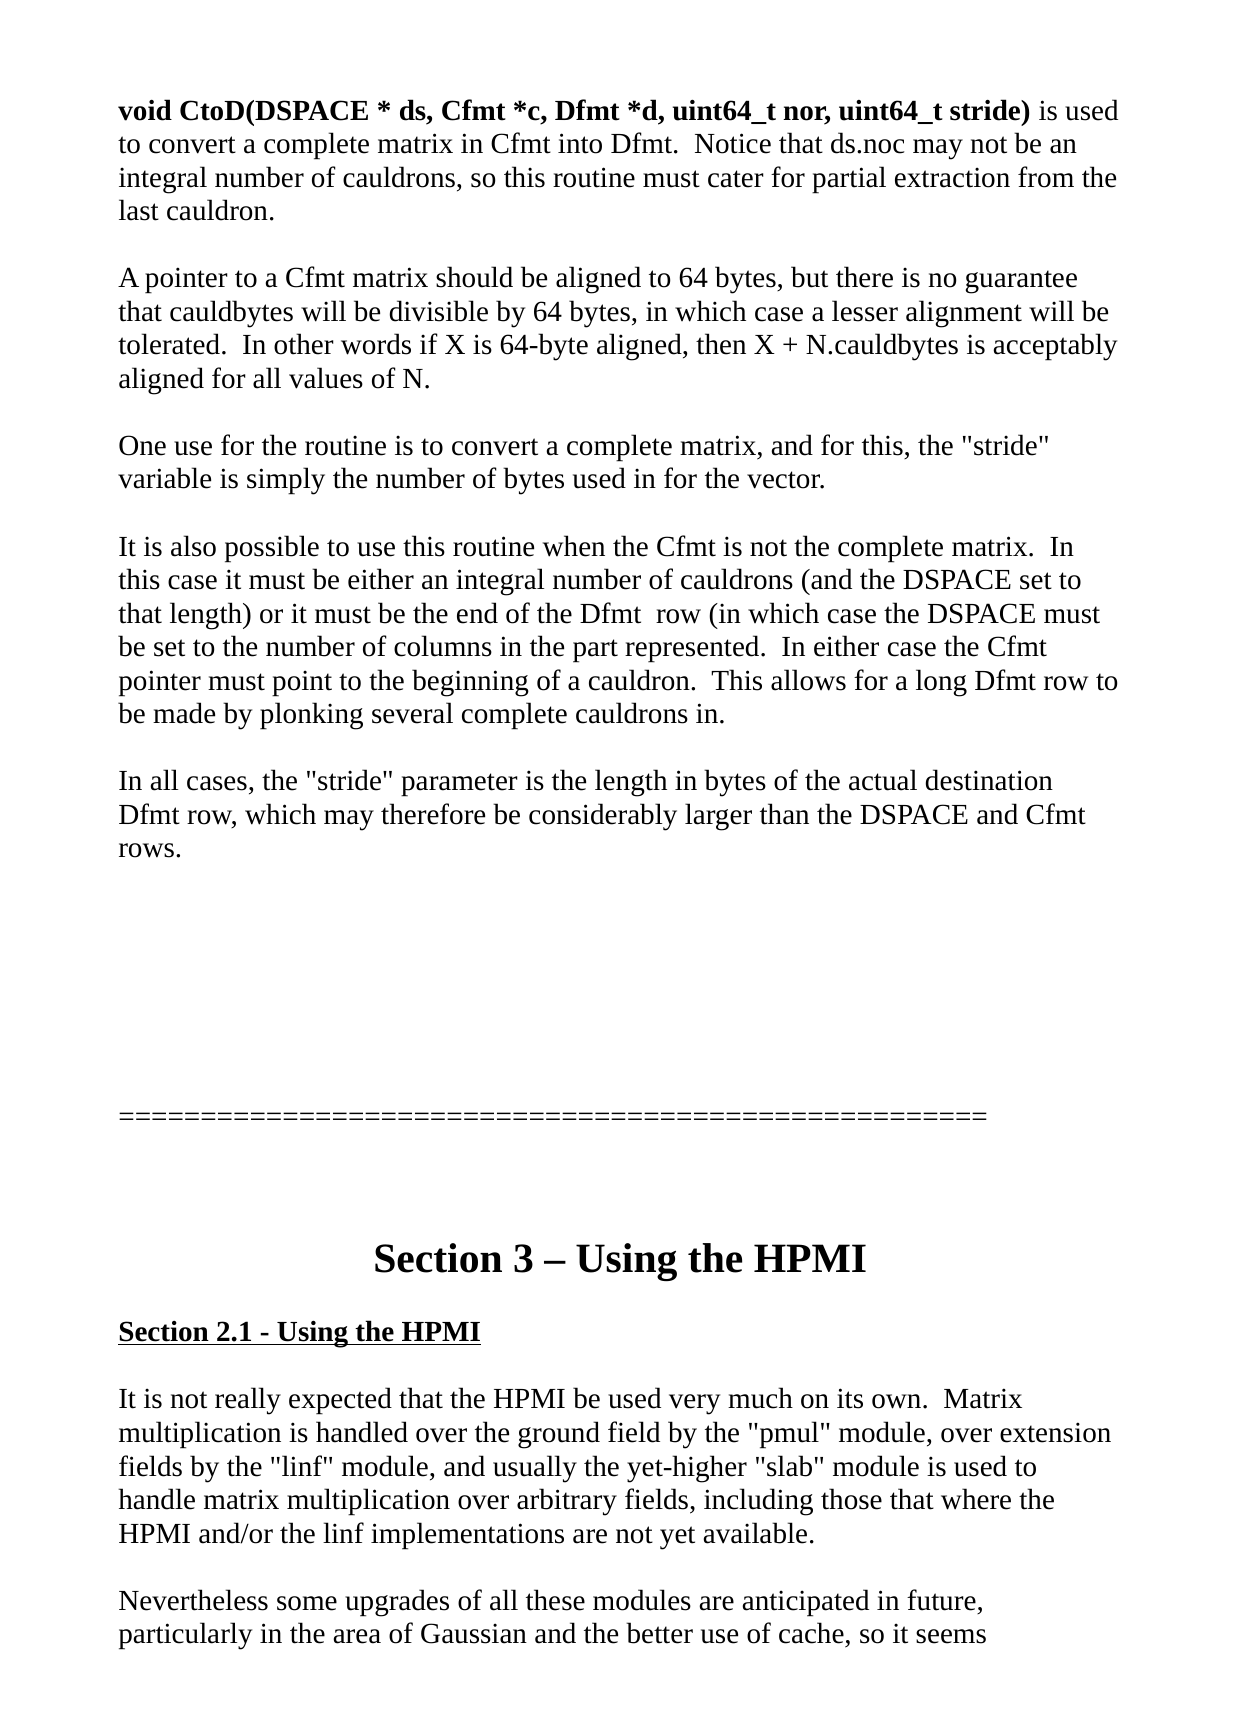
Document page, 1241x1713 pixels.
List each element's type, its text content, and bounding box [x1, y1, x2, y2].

text It is not really expected that the HPMI be used very much on its own. Matrix multiplication is handled over the ground field by the "pmul" module, over extension fields by the "linf" module, and usually the yet-higher "slab" module is used to handle matrix multiplication over arbitrary fields, including those that where the HPMI and/or the linf implementations are not yet available. [118, 1382, 1122, 1549]
text Nevertheless some upgrades of all these modules are anticipated in future, particularly in the area of Gaussian and the better use of cache, so it seems [118, 1583, 1122, 1650]
text A pointer to a Cfmt matrix should be aligned to 64 bytes, but there is no guarantee that cauldbytes will be divisible by 64 bytes, in which case a lesser alignment will be tolerated. In other words if X is 64-byte aligned, then X + N.cauldbytes is acceptably aligned for all values of N. [118, 260, 1122, 394]
text Section 2.1 - Using the HPMI [118, 1314, 1122, 1348]
text Section 3 – Using the HPMI [118, 1233, 1122, 1281]
text One use for the routine is to convert a complete matrix, and for this, the "stride" variable is simply the number of bytes used in for the vector. [118, 428, 1122, 495]
text In all cases, the "stride" parameter is the length in bytes of the actual destination Dfmt row, which may therefore be considerably larger than the DSPACE and Cfmt rows. [118, 763, 1122, 864]
text It is also possible to use this routine when the Cfmt is not the complete matrix. In this case it must be either an integral number of cauldrons (and the DSPACE set to that length) or it must be the end of the Dfmt row (in which case the DSPACE must be set to the number of columns in the part represented. In either case the Cfmt pointer must point to the beginning of a cauldron. This allows for a long Dfmt row to be made by plonking several complete cauldrons in. [118, 529, 1122, 730]
text void CtoD(DSPACE * ds, Cfmt *c, Dfmt *d, uint64_t nor, uint64_t stride) is used to convert a complete matrix in Cfmt into Dfmt. Notice that ds.noc may not be an integral number of cauldrons, so this routine must cater for partial extraction from the last cauldron. [118, 93, 1122, 227]
text ===================================================== [118, 1099, 1122, 1132]
